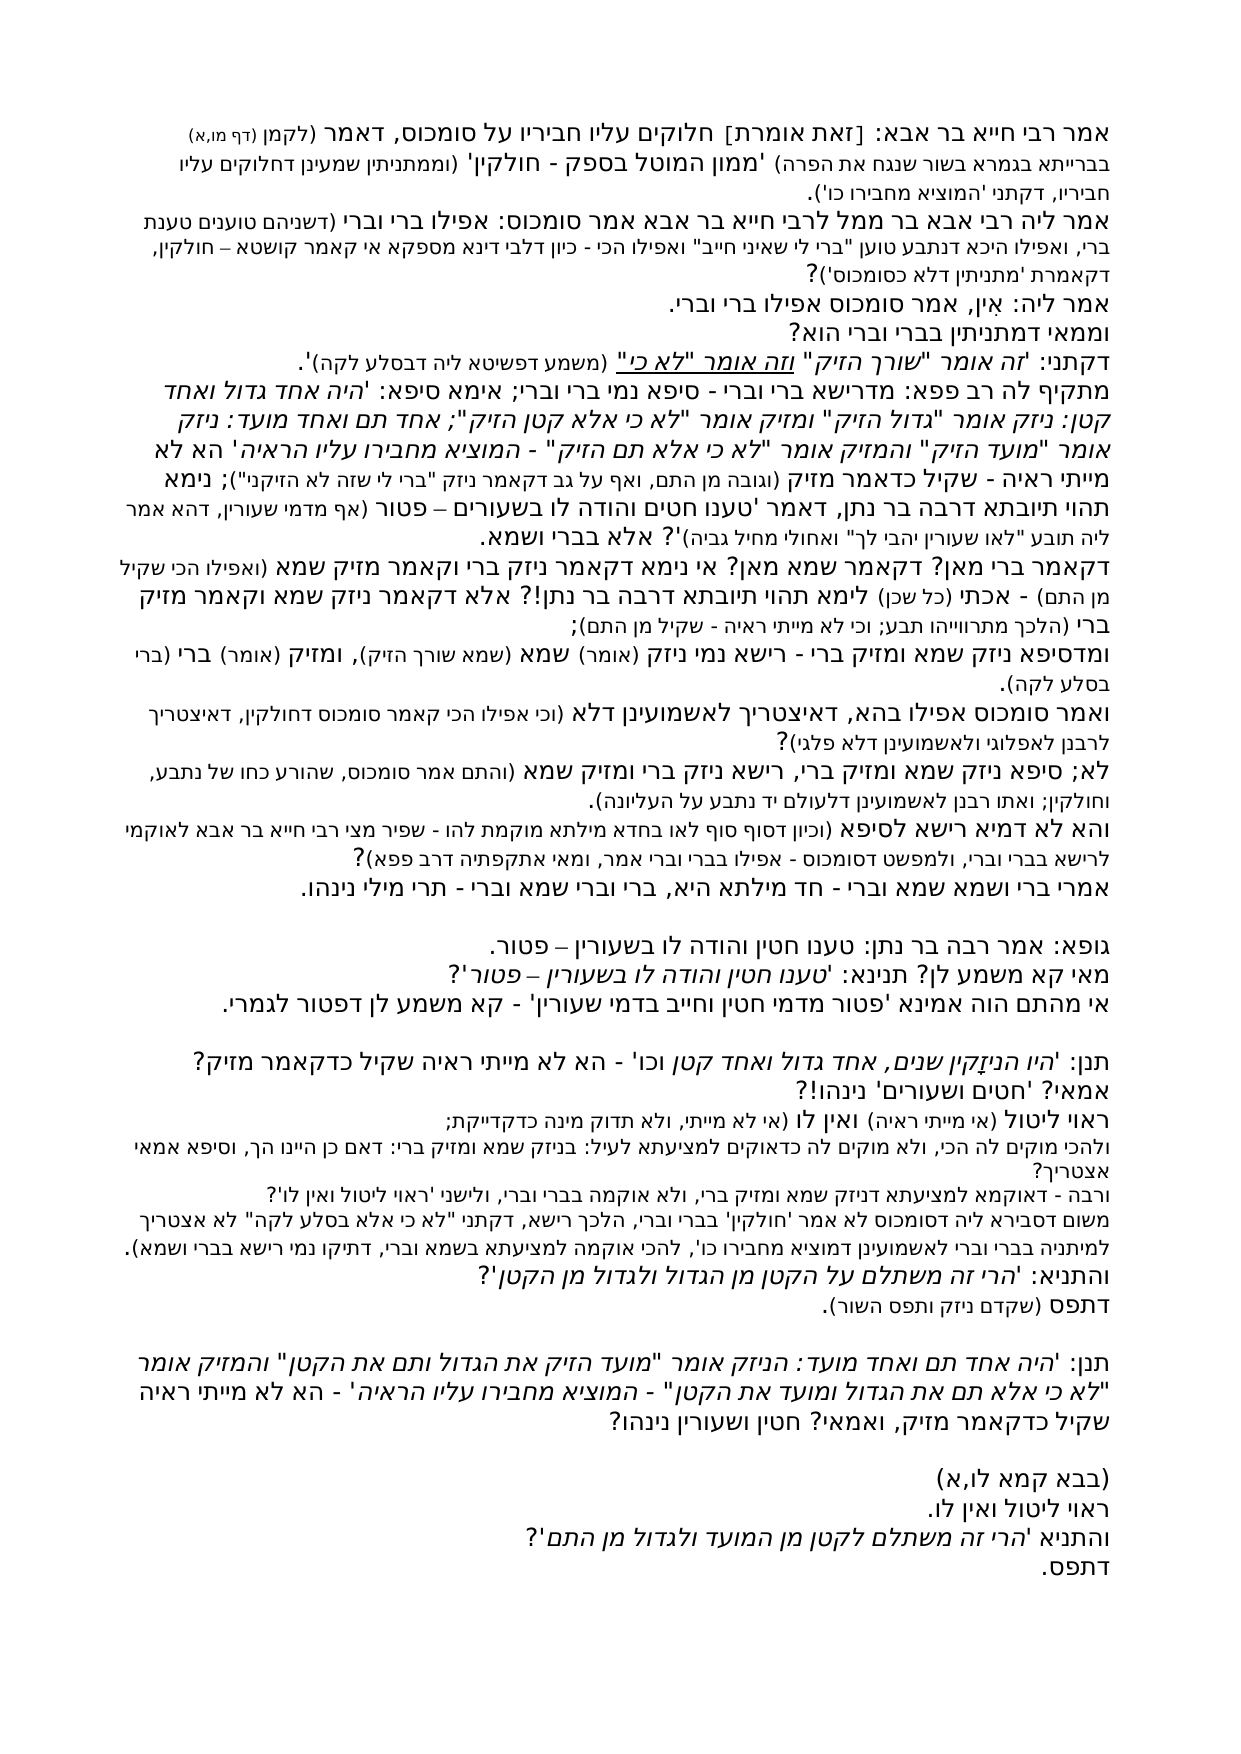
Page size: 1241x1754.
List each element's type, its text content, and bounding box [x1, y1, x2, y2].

text והתניא: 'הרי זה משתלם על הקטן מן הגדול ולגדול מן הקטן'? [118, 1261, 1110, 1290]
text ראוי ליטול (אי מייתי ראיה) ואין לו (אי לא מייתי, ולא תדוק מינה כדקדייקת; [118, 1106, 1110, 1135]
text מתקיף לה רב פפא: מדרישא ברי וברי - סיפא נמי ברי וברי; אימא סיפא: 'היה אחד גדול ואחד קטן: ניזק אומר "גדול הזיק" ומזיק אומר "לא כי אלא קטן הזיק"; אחד תם ואחד מועד: ניזק אומר "מועד הזיק" והמזיק אומר "לא כי אלא תם הזיק" - המוציא מחבירו עליו הראיה' הא לא מייתי ראיה - שקיל כדאמר מזיק (וגובה מן התם, ואף על גב דקאמר ניזק "ברי לי שזה לא הזיקני"); נימא תהוי תיובתא דרבה בר נתן, דאמר 'טענו חטים והודה לו בשעורים – פטור (אף מדמי שעורין, דהא אמר ליה תובע "לאו שעורין יהבי לך" ואחולי מחיל גביה)'? אלא בברי ושמא. [118, 376, 1110, 552]
text ואמר סומכוס אפילו בהא, דאיצטריך לאשמועינן דלא (וכי אפילו הכי קאמר סומכוס דחולקין, דאיצטריך לרבנן לאפלוגי ולאשמועינן דלא פלגי)? [118, 698, 1110, 756]
text ולהכי מוקים לה הכי, ולא מוקים לה כדאוקים למציעתא לעיל: בניזק שמא ומזיק ברי: דאם כן היינו הך, וסיפא אמאי אצטריך? [118, 1135, 1110, 1183]
text אמר ליה: אִין, אמר סומכוס אפילו ברי וברי. [118, 289, 1110, 318]
text אמר רבי חייא בר אבא: [זאת אומרת] חלוקים עליו חביריו על סומכוס, דאמר (לקמן (דף מו,א) בברייתא בגמרא בשור שנגח את הפרה) 'ממון המוטל בספק - חולקין' (וממתניתין שמעינן דחלוקים עליו חביריו, דקתני 'המוציא מחבירו כו'). [118, 118, 1110, 206]
text לא; סיפא ניזק שמא ומזיק ברי, רישא ניזק ברי ומזיק שמא (והתם אמר סומכוס, שהורע כחו של נתבע, וחולקין; ואתו רבנן לאשמועינן דלעולם יד נתבע על העליונה). [118, 756, 1110, 814]
text תנן: 'היו הניזָקין שנים, אחד גדול ואחד קטן וכו' - הא לא מייתי ראיה שקיל כדקאמר מזיק? אמאי? 'חטים ושעורים' נינהו!? [118, 1047, 1110, 1106]
text (בבא קמא לו,א) [118, 1464, 1110, 1494]
text והתניא 'הרי זה משתלם לקטן מן המועד ולגדול מן התם'? [118, 1523, 1110, 1552]
text דתפס (שקדם ניזק ותפס השור). [118, 1290, 1110, 1319]
text דקאמר ברי מאן? דקאמר שמא מאן? אי נימא דקאמר ניזק ברי וקאמר מזיק שמא (ואפילו הכי שקיל מן התם) - אכתי (כל שכן) לימא תהוי תיובתא דרבה בר נתן!? אלא דקאמר ניזק שמא וקאמר מזיק ברי (הלכך מתרווייהו תבע; וכי לא מייתי ראיה - שקיל מן התם); [118, 552, 1110, 639]
text מאי קא משמע לן? תנינא: 'טענו חטין והודה לו בשעורין – פטור'? [118, 960, 1110, 989]
text דקתני: 'זה אומר "שורך הזיק" וזה אומר "לא כי" (משמע דפשיטא ליה דבסלע לקה)'. [118, 347, 1110, 376]
text ראוי ליטול ואין לו. [118, 1494, 1110, 1523]
text גופא: אמר רבה בר נתן: טענו חטין והודה לו בשעורין – פטור. [118, 931, 1110, 960]
text משום דסבירא ליה דסומכוס לא אמר 'חולקין' בברי וברי, הלכך רישא, דקתני "לא כי אלא בסלע לקה" לא אצטריך למיתניה בברי וברי לאשמועינן דמוציא מחבירו כו', להכי אוקמה למציעתא בשמא וברי, דתיקו נמי רישא בברי ושמא). [118, 1208, 1110, 1261]
text אמר ליה רבי אבא בר ממל לרבי חייא בר אבא אמר סומכוס: אפילו ברי וברי (דשניהם טוענים טענת ברי, ואפילו היכא דנתבע טוען "ברי לי שאיני חייב" ואפילו הכי - כיון דלבי דינא מספקא אי קאמר קושטא – חולקין, דקאמרת 'מתניתין דלא כסומכוס')? [118, 206, 1110, 289]
text וממאי דמתניתין בברי וברי הוא? [118, 318, 1110, 347]
text דתפס. [118, 1552, 1110, 1581]
text ומדסיפא ניזק שמא ומזיק ברי - רישא נמי ניזק (אומר) שמא (שמא שורך הזיק), ומזיק (אומר) ברי (ברי בסלע לקה). [118, 639, 1110, 698]
text תנן: 'היה אחד תם ואחד מועד: הניזק אומר "מועד הזיק את הגדול ותם את הקטן" והמזיק אומר "לא כי אלא תם את הגדול ומועד את הקטן" - המוציא מחבירו עליו הראיה' - הא לא מייתי ראיה שקיל כדקאמר מזיק, ואמאי? חטין ושעורין נינהו? [118, 1348, 1110, 1436]
text ורבה - דאוקמא למציעתא דניזק שמא ומזיק ברי, ולא אוקמה בברי וברי, ולישני 'ראוי ליטול ואין לו'? [118, 1183, 1110, 1208]
text אי מהתם הוה אמינא 'פטור מדמי חטין וחייב בדמי שעורין' - קא משמע לן דפטור לגמרי. [118, 989, 1110, 1018]
text והא לא דמיא רישא לסיפא (וכיון דסוף סוף לאו בחדא מילתא מוקמת להו - שפיר מצי רבי חייא בר אבא לאוקמי לרישא בברי וברי, ולמפשט דסומכוס - אפילו בברי וברי אמר, ומאי אתקפתיה דרב פפא)? [118, 814, 1110, 873]
text אמרי ברי ושמא שמא וברי - חד מילתא היא, ברי וברי שמא וברי - תרי מילי נינהו. [118, 873, 1110, 902]
